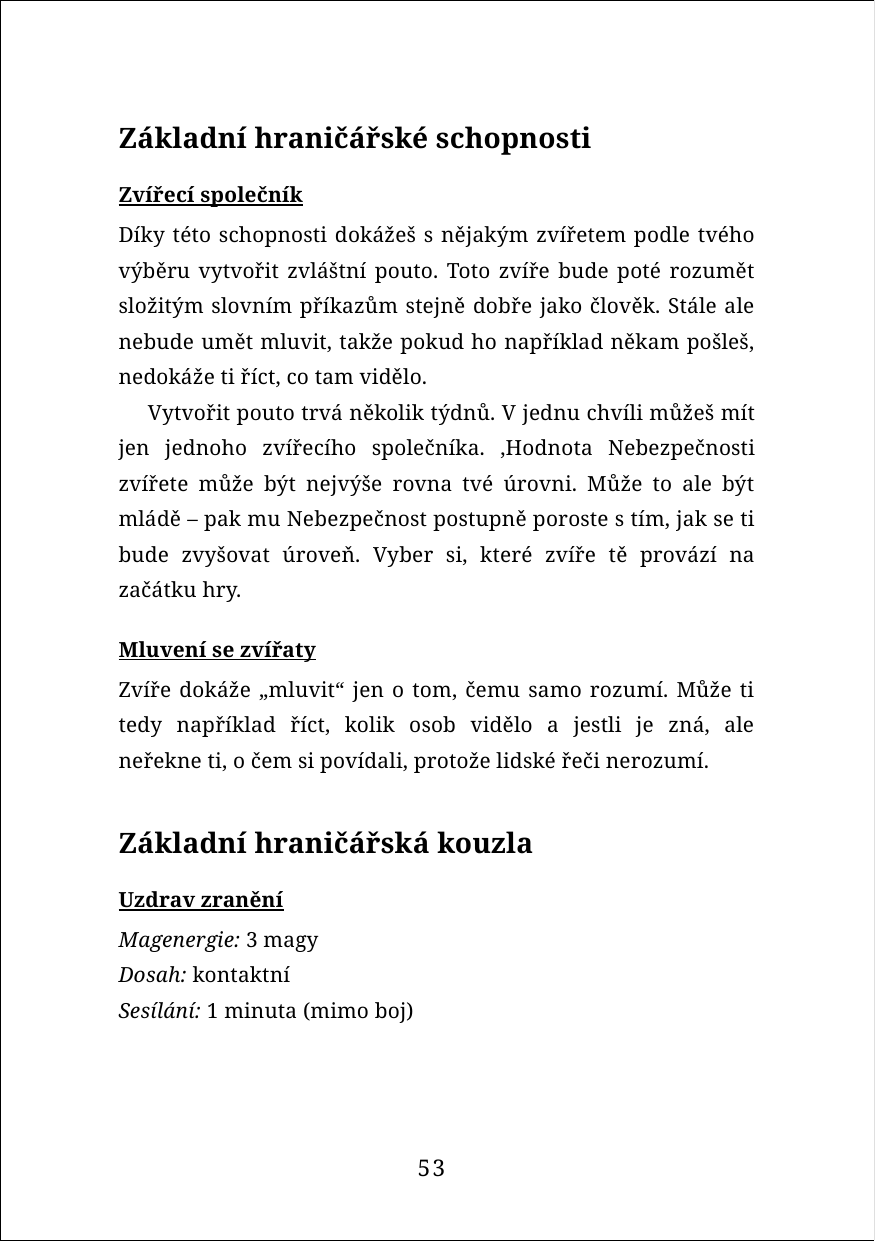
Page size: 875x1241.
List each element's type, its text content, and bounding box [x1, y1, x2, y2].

subtitle Mluvení se zvířaty [118, 635, 756, 663]
text Zvíře dokáže „mluvit“ jen o tom, čemu samo rozumí. Může ti tedy například říct, kolik osob vidělo a jestli je zná, ale neřekne ti, o čem si povídali, protože lidské řeči nerozumí. [118, 675, 756, 774]
text Díky této schopnosti dokážeš s nějakým zvířetem podle tvého výběru vytvořit zvláštní pouto. Toto zvíře bude poté rozumět složitým slovním příkazům stejně dobře jako člověk. Stále ale nebude umět mluvit, takže pokud ho například někam pošleš, nedokáže ti říct, co tam vidělo. Vytvořit pouto trvá několik týdnů. V jednu chvíli můžeš mít jen jednoho zvířecího společníka. ‚Hodnota Nebezpečnosti zvířete může být nejvýše rovna tvé úrovni. Může to ale být mládě – pak mu Nebezpečnost postupně poroste s tím, jak se ti bude zvyšovat úroveň. Vyber si, které zvíře tě provází na začátku hry. [118, 220, 756, 604]
subtitle Základní hraničářská kouzla [118, 823, 756, 861]
subtitle Zvířecí společník [118, 180, 756, 209]
text Magenergie: 3 magy Dosah: kontaktní Sesílání: 1 minuta (mimo boj) [118, 925, 756, 1024]
subtitle Základní hraničářské schopnosti [118, 118, 756, 157]
subtitle Uzdrav zranění [118, 885, 756, 913]
